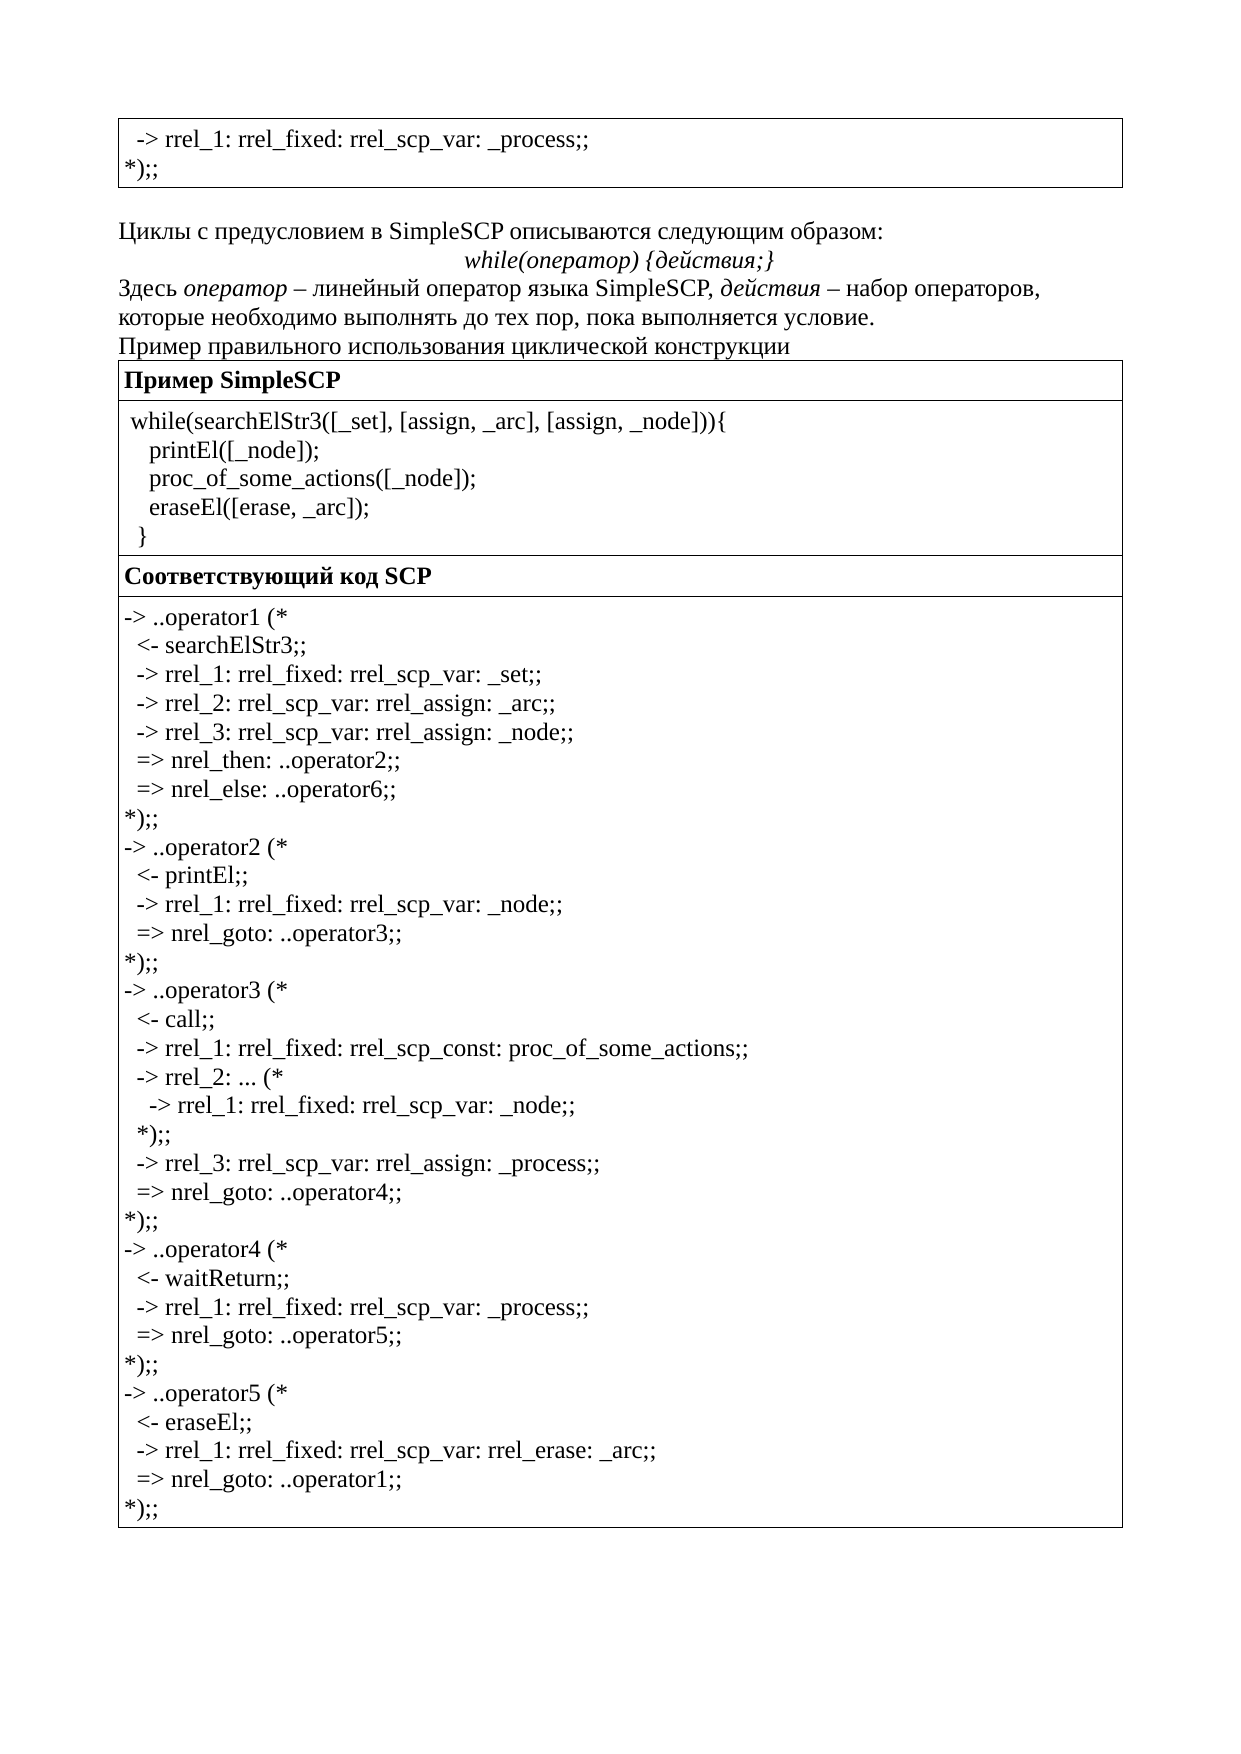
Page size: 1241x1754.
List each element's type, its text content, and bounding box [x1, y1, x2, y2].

text Пример правильного использования циклической конструкции [118, 331, 1122, 360]
table_cell -> rrel_1: rrel_fixed: rrel_scp_var: _process;; *);; [119, 119, 1122, 187]
text while(оператор) {действия;} [118, 245, 1122, 273]
text Циклы с предусловием в SimpleSCP описываются следующим образом: [118, 216, 1122, 245]
table_header Пример SimpleSCP [119, 361, 1122, 400]
table_cell while(searchElStr3([_set], [assign, _arc], [assign, _node])){ printEl([_node]); proc_of_some_actions([_node]); eraseEl([erase, _arc]); } [119, 401, 1122, 555]
text Здесь оператор – линейный оператор языка SimpleSCP, действия – набор операторов, которые необходимо выполнять до тех пор, пока выполняется условие. [118, 273, 1122, 331]
table_cell Соответствующий код SCP [119, 556, 1122, 596]
table_cell -> ..operator1 (* <- searchElStr3;; -> rrel_1: rrel_fixed: rrel_scp_var: _set;; -> rrel_2: rrel_scp_var: rrel_assign: _arc;; -> rrel_3: rrel_scp_var: rrel_assign: _node;; => nrel_then: ..operator2;; => nrel_else: ..operator6;; *);; -> ..operator2 (* <- printEl;; -> rrel_1: rrel_fixed: rrel_scp_var: _node;; => nrel_goto: ..operator3;; *);; -> ..operator3 (* <- call;; -> rrel_1: rrel_fixed: rrel_scp_const: proc_of_some_actions;; -> rrel_2: ... (* -> rrel_1: rrel_fixed: rrel_scp_var: _node;; *);; -> rrel_3: rrel_scp_var: rrel_assign: _process;; => nrel_goto: ..operator4;; *);; -> ..operator4 (* <- waitReturn;; -> rrel_1: rrel_fixed: rrel_scp_var: _process;; => nrel_goto: ..operator5;; *);; -> ..operator5 (* <- eraseEl;; -> rrel_1: rrel_fixed: rrel_scp_var: rrel_erase: _arc;; => nrel_goto: ..operator1;; *);; [119, 597, 1122, 1527]
